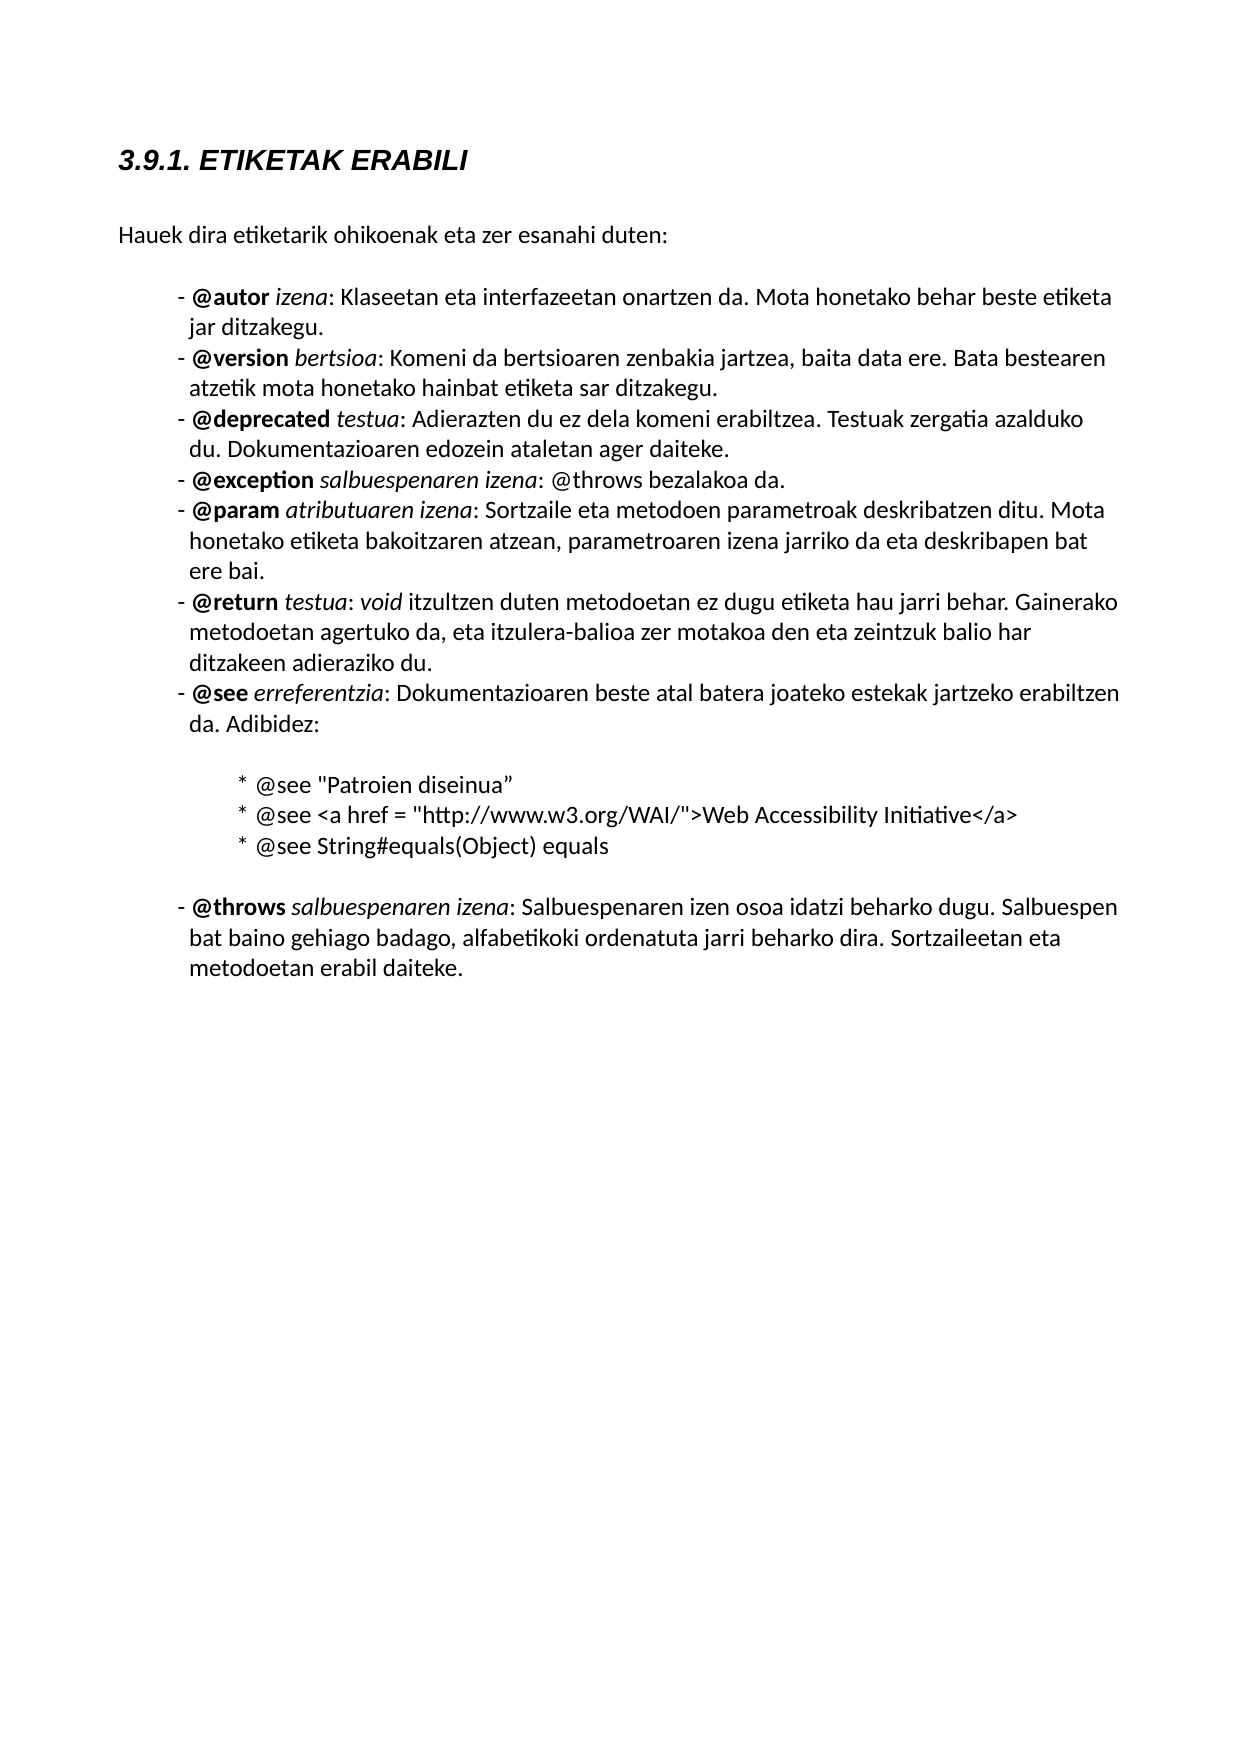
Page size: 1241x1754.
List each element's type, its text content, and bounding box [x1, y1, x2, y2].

text - @version bertsioa: Komeni da bertsioaren zenbakia jartzea, baita data ere. Bata bestearen atzetik mota honetako hainbat etiketa sar ditzakegu. [177, 342, 1122, 403]
text - @param atributuaren izena: Sortzaile eta metodoen parametroak deskribatzen ditu. Mota honetako etiketa bakoitzaren atzean, parametroaren izena jarriko da eta deskribapen bat ere bai. [177, 494, 1122, 586]
text * @see <a href = "http://www.w3.org/WAI/">Web Accessibility Initiative</a> [236, 799, 1122, 830]
text * @see String#equals(Object) equals [236, 830, 1122, 861]
subtitle 3.9.1. ETIKETAK ERABILI [118, 143, 1122, 177]
text - @throws salbuespenaren izena: Salbuespenaren izen osoa idatzi beharko dugu. Salbuespen bat baino gehiago badago, alfabetikoki ordenatuta jarri beharko dira. Sortzaileetan eta metodoetan erabil daiteke. [177, 891, 1122, 983]
text - @see erreferentzia: Dokumentazioaren beste atal batera joateko estekak jartzeko erabiltzen da. Adibidez: [177, 677, 1122, 738]
text - @autor izena: Klaseetan eta interfazeetan onartzen da. Mota honetako behar beste etiketa jar ditzakegu. [177, 281, 1122, 342]
text - @deprecated testua: Adierazten du ez dela komeni erabiltzea. Testuak zergatia azalduko du. Dokumentazioaren edozein ataletan ager daiteke. [177, 403, 1122, 464]
text Hauek dira etiketarik ohikoenak eta zer esanahi duten: [118, 220, 1122, 250]
text - @exception salbuespenaren izena: @throws bezalakoa da. [177, 464, 1122, 494]
text - @return testua: void itzultzen duten metodoetan ez dugu etiketa hau jarri behar. Gainerako metodoetan agertuko da, eta itzulera-balioa zer motakoa den eta zeintzuk balio har ditzakeen adieraziko du. [177, 586, 1122, 677]
text * @see "Patroien diseinua” [236, 769, 1122, 799]
